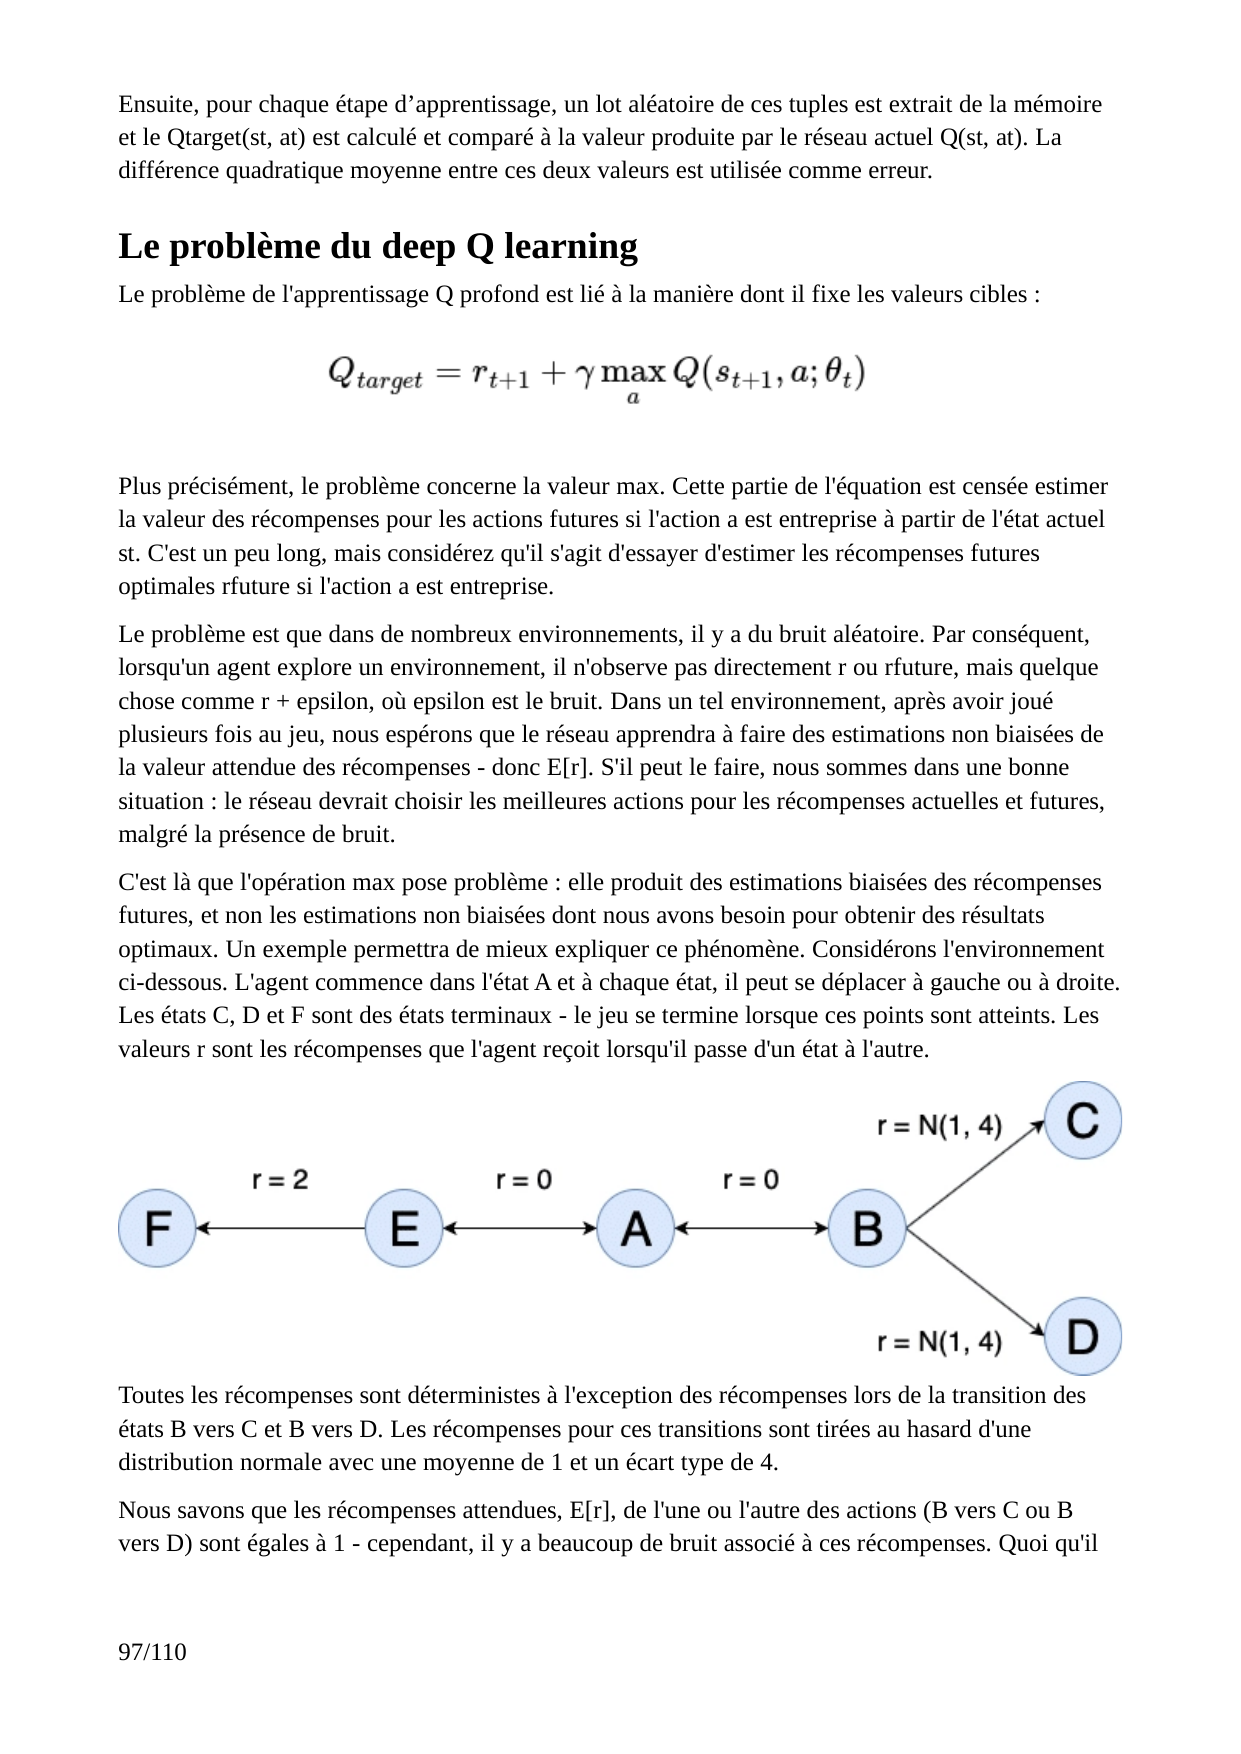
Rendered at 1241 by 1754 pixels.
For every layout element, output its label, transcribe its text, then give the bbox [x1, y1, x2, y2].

picture [295, 327, 945, 429]
text Toutes les récompenses sont déterministes à l'exception des récompenses lors de la transition des états B vers C et B vers D. Les récompenses pour ces transitions sont tirées au hasard d'une distribution normale avec une moyenne de 1 et un écart type de 4. [118, 1376, 1122, 1476]
subtitle Le problème du deep Q learning [118, 224, 1122, 267]
text Nous savons que les récompenses attendues, E[r], de l'une ou l'autre des actions (B vers C ou B vers D) sont égales à 1 - cependant, il y a beaucoup de bruit associé à ces récompenses. Quoi qu'il [118, 1495, 1122, 1557]
text Ensuite, pour chaque étape d’apprentissage, un lot aléatoire de ces tuples est extrait de la mémoire et le Qtarget(st, at) est calculé et comparé à la valeur produite par le réseau actuel Q(st, at). La différence quadratique moyenne entre ces deux valeurs est utilisée comme erreur. [118, 88, 1122, 184]
text Le problème de l'apprentissage Q profond est lié à la manière dont il fixe les valeurs cibles : [118, 279, 1122, 308]
text C'est là que l'opération max pose problème : elle produit des estimations biaisées des récompenses futures, et non les estimations non biaisées dont nous avons besoin pour obtenir des résultats optimaux. Un exemple permettra de mieux expliquer ce phénomène. Considérons l'environnement ci-dessous. L'agent commence dans l'état A et à chaque état, il peut se déplacer à gauche ou à droite. Les états C, D et F sont des états terminaux - le jeu se termine lorsque ces points sont atteints. Les valeurs r sont les récompenses que l'agent reçoit lorsqu'il passe d'un état à l'autre. [118, 867, 1122, 1063]
text Plus précisément, le problème concerne la valeur max. Cette partie de l'équation est censée estimer la valeur des récompenses pour les actions futures si l'action a est entreprise à partir de l'état actuel st. C'est un peu long, mais considérez qu'il s'agit d'essayer d'estimer les récompenses futures optimales rfuture si l'action a est entreprise. [118, 471, 1122, 600]
text Le problème est que dans de nombreux environnements, il y a du bruit aléatoire. Par conséquent, lorsqu'un agent explore un environnement, il n'observe pas directement r ou rfuture, mais quelque chose comme r + epsilon, où epsilon est le bruit. Dans un tel environnement, après avoir joué plusieurs fois au jeu, nous espérons que le réseau apprendra à faire des estimations non biaisées de la valeur attendue des récompenses - donc E[r]. S'il peut le faire, nous sommes dans une bonne situation : le réseau devrait choisir les meilleures actions pour les récompenses actuelles et futures, malgré la présence de bruit. [118, 619, 1122, 848]
picture [118, 1081, 1123, 1376]
